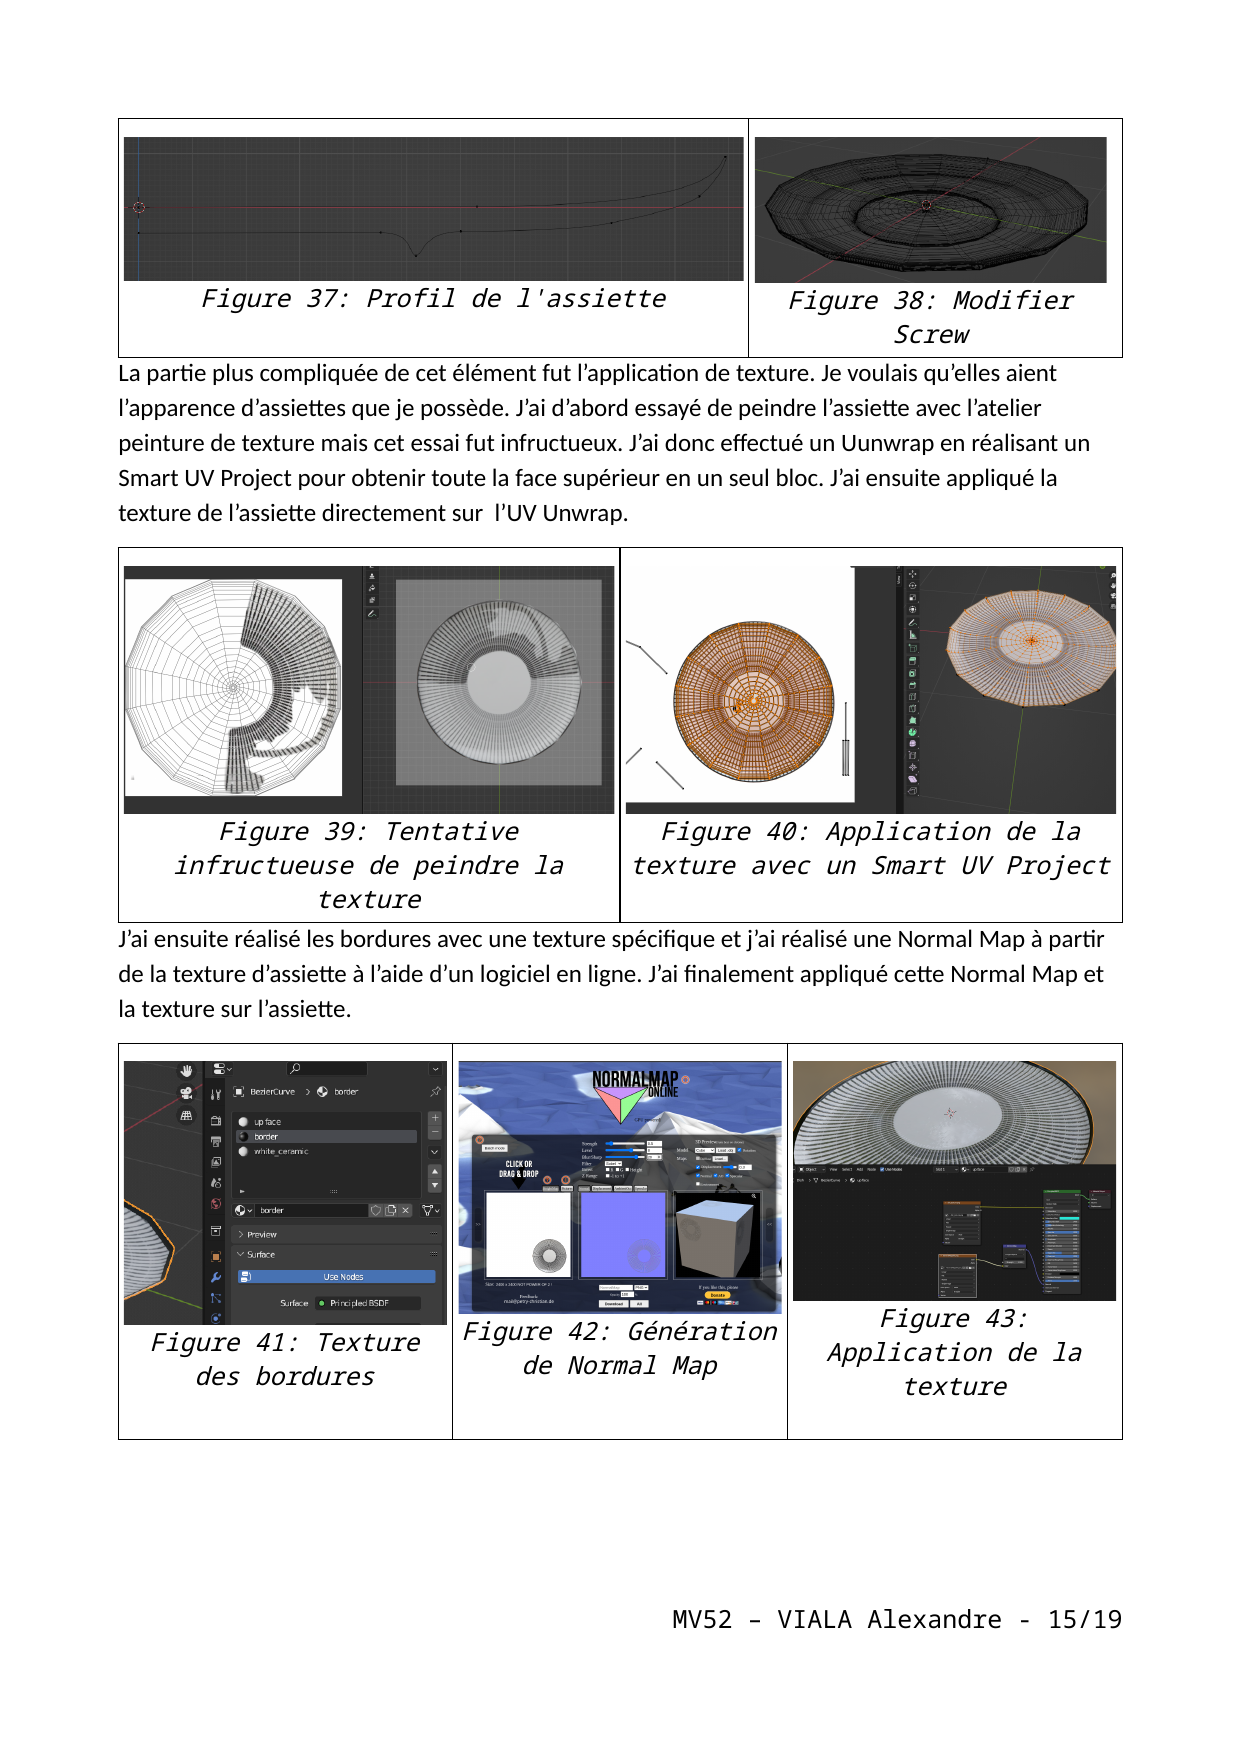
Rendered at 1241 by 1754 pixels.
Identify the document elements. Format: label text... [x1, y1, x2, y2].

table_header [453, 1044, 787, 1439]
table_header [119, 119, 748, 357]
picture [123, 1061, 445, 1325]
text J’ai ensuite réalisé les bordures avec une texture spécifique et j’ai réalisé une Normal Map à partir de la texture d’assiette à l’aide d’un logiciel en ligne. J’ai finalement appliqué cette Normal Map et la texture sur l’assiette. [118, 923, 1122, 1023]
picture [754, 137, 1107, 283]
table_header [119, 548, 619, 922]
picture [123, 137, 744, 281]
table_header [788, 1044, 1122, 1439]
picture [458, 1061, 782, 1314]
table_header [119, 1044, 452, 1439]
text La partie plus compliquée de cet élément fut l’application de texture. Je voulais qu’elles aient l’apparence d’assiettes que je possède. J’ai d’abord essayé de peindre l’assiette avec l’atelier peinture de texture mais cet essai fut infructueux. J’ai donc effectué un Uunwrap en réalisant un Smart UV Project pour obtenir toute la face supérieur en un seul bloc. J’ai ensuite appliqué la texture de l’assiette directement sur l’UV Unwrap. [118, 358, 1122, 528]
table_header [621, 548, 1122, 922]
picture [123, 566, 615, 814]
table_header [749, 119, 1122, 357]
picture [793, 1061, 1117, 1301]
picture [625, 566, 1117, 814]
